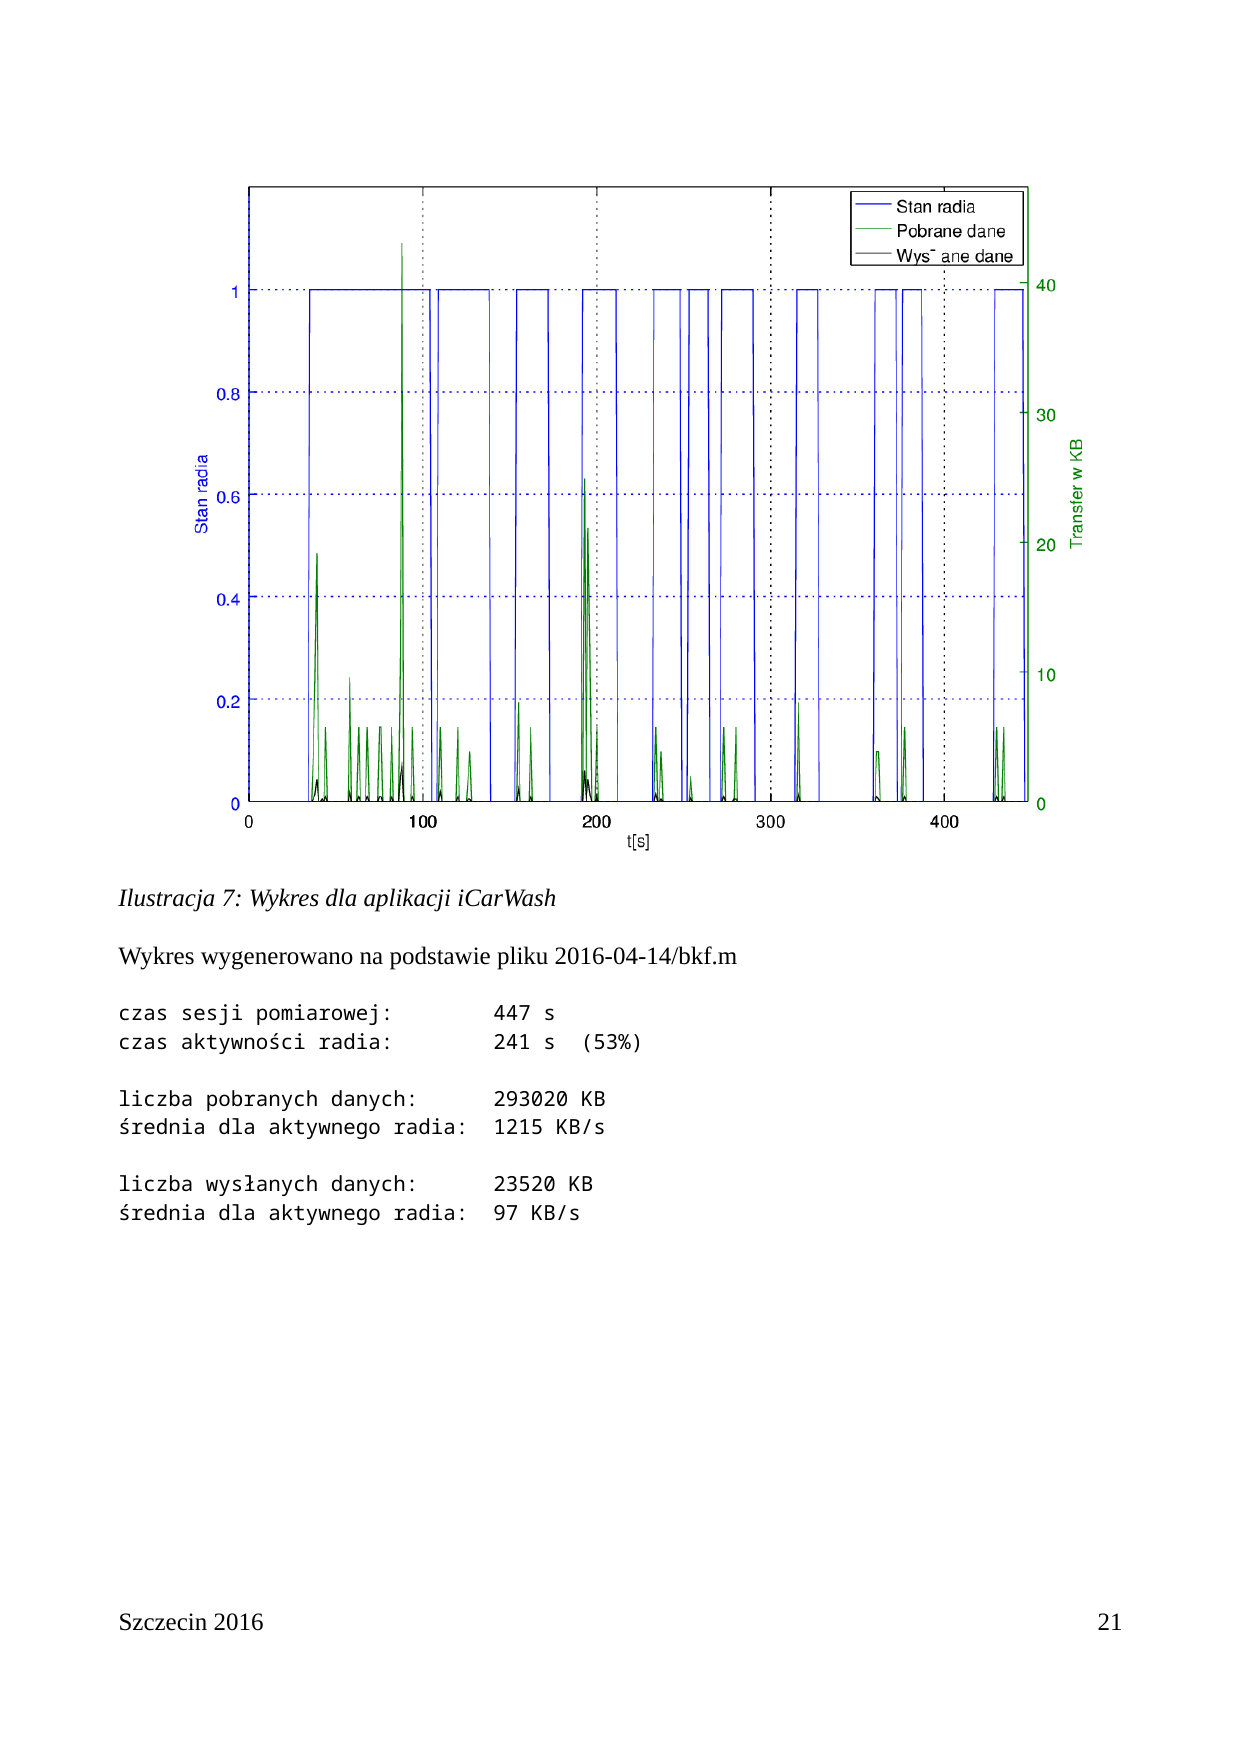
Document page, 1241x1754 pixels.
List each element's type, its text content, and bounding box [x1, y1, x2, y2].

text [118, 118, 1122, 130]
picture [118, 130, 1123, 884]
text Ilustracja 7: Wykres dla aplikacji iCarWash [118, 884, 1122, 912]
text Wykres wygenerowano na podstawie pliku 2016-04-14/bkf.m czas sesji pomiarowej: 447 s czas aktywności radia: 241 s (53%) liczba pobranych danych: 293020 KB średnia dla aktywnego radia: 1215 KB/s liczba wysłanych danych: 23520 KB średnia dla aktywnego radia: 97 KB/s [118, 912, 1122, 1255]
